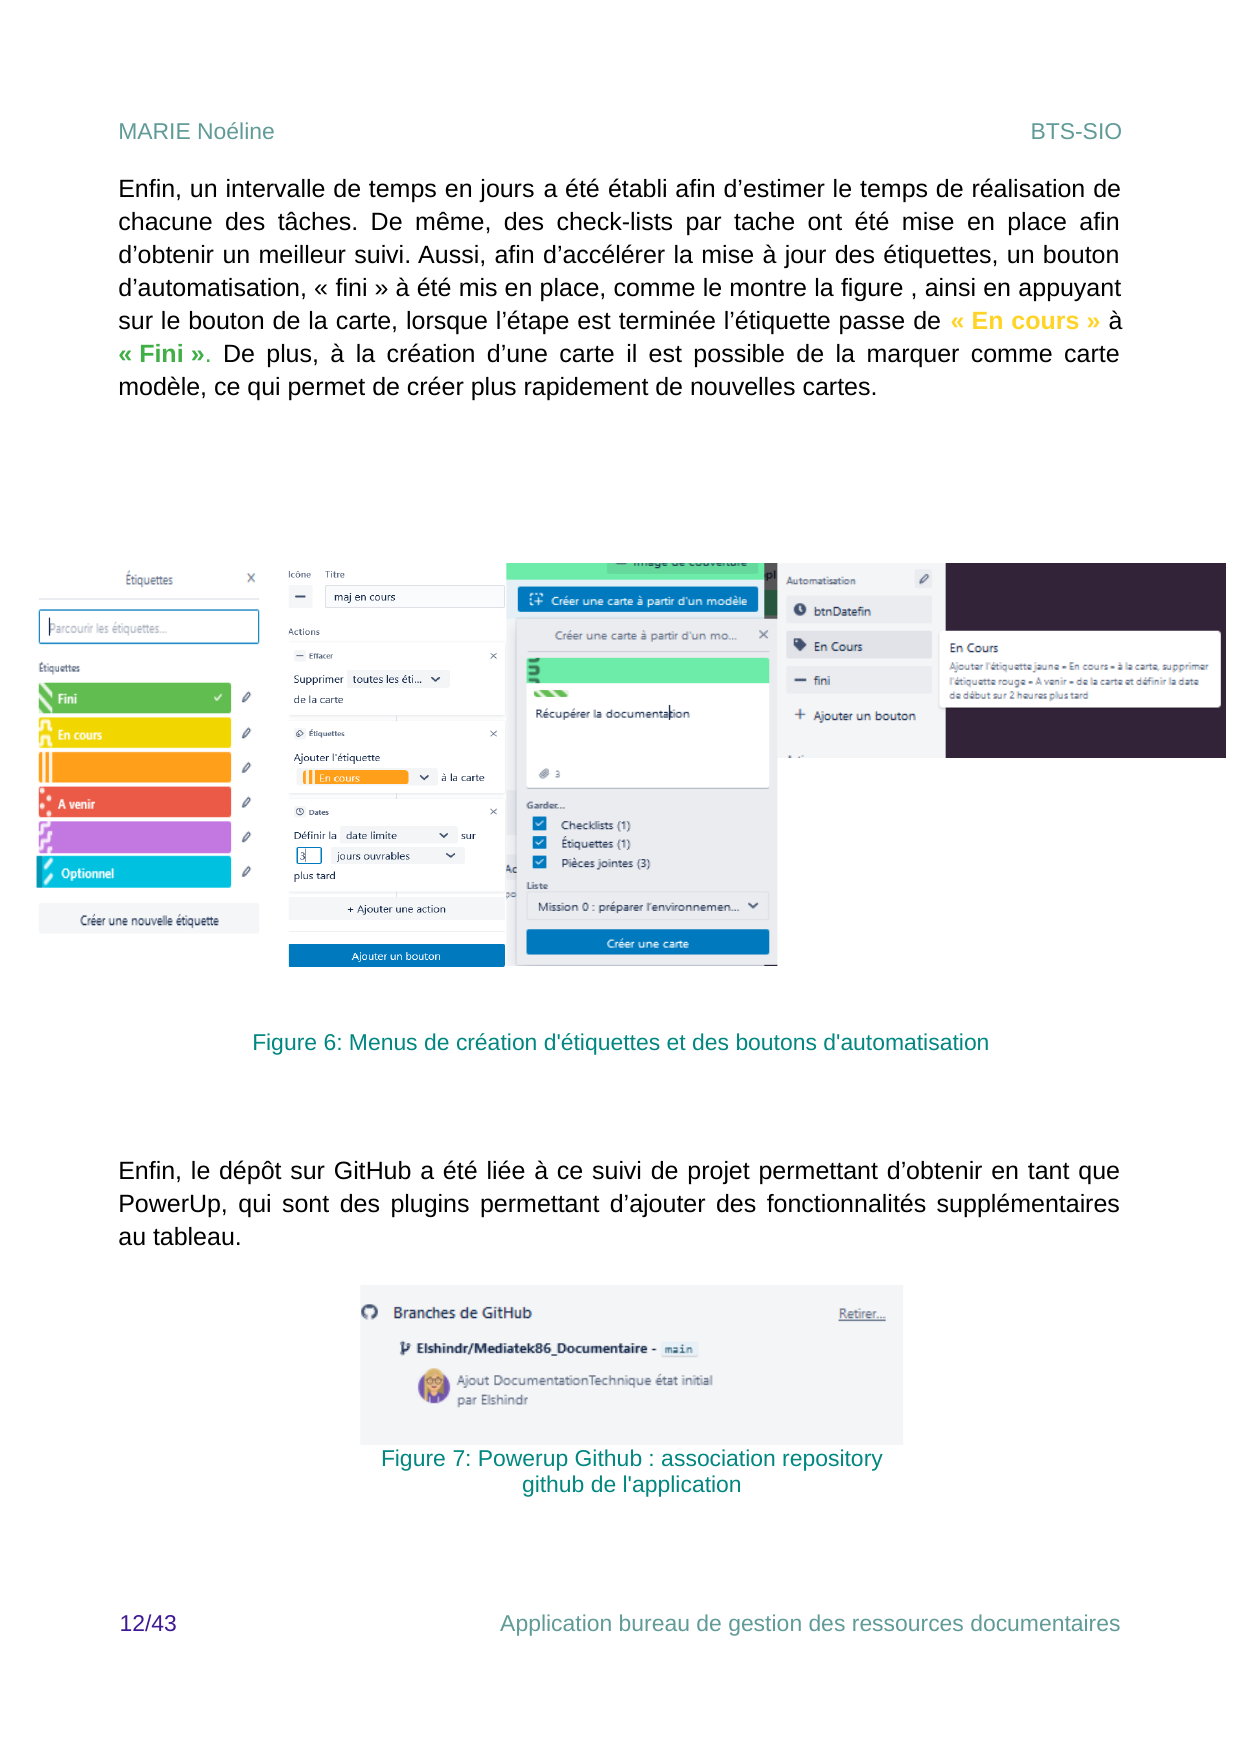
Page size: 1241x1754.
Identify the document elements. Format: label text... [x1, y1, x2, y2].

text Figure 6: Menus de création d'étiquettes et des boutons d'automatisation [26, 1029, 1216, 1056]
text Figure 7: Powerup Github : association repository github de l'application [360, 1445, 903, 1498]
picture [31, 568, 266, 946]
picture [288, 563, 1226, 970]
text Enfin, un intervalle de temps en jours a été établi afin d’estimer le temps de réalisation de chacune des tâches. De même, des check-lists par tache ont été mise en place afin d’obtenir un meilleur suivi. Aussi, afin d’accélérer la mise à jour des étiquettes, un bouton d’automatisation, « fini » à été mis en place, comme le montre la figure , ainsi en appuyant sur le bouton de la carte, lorsque l’étape est terminée l’étiquette passe de « En cours » à « Fini ». De plus, à la création d’une carte il est possible de la marquer comme carte modèle, ce qui permet de créer plus rapidement de nouvelles cartes. [118, 174, 1122, 401]
text Enfin, le dépôt sur GitHub a été liée à ce suivi de projet permettant d’obtenir en tant que PowerUp, qui sont des plugins permettant d’ajouter des fonctionnalités supplémentaires au tableau. [118, 1156, 1122, 1251]
picture [360, 1285, 904, 1445]
